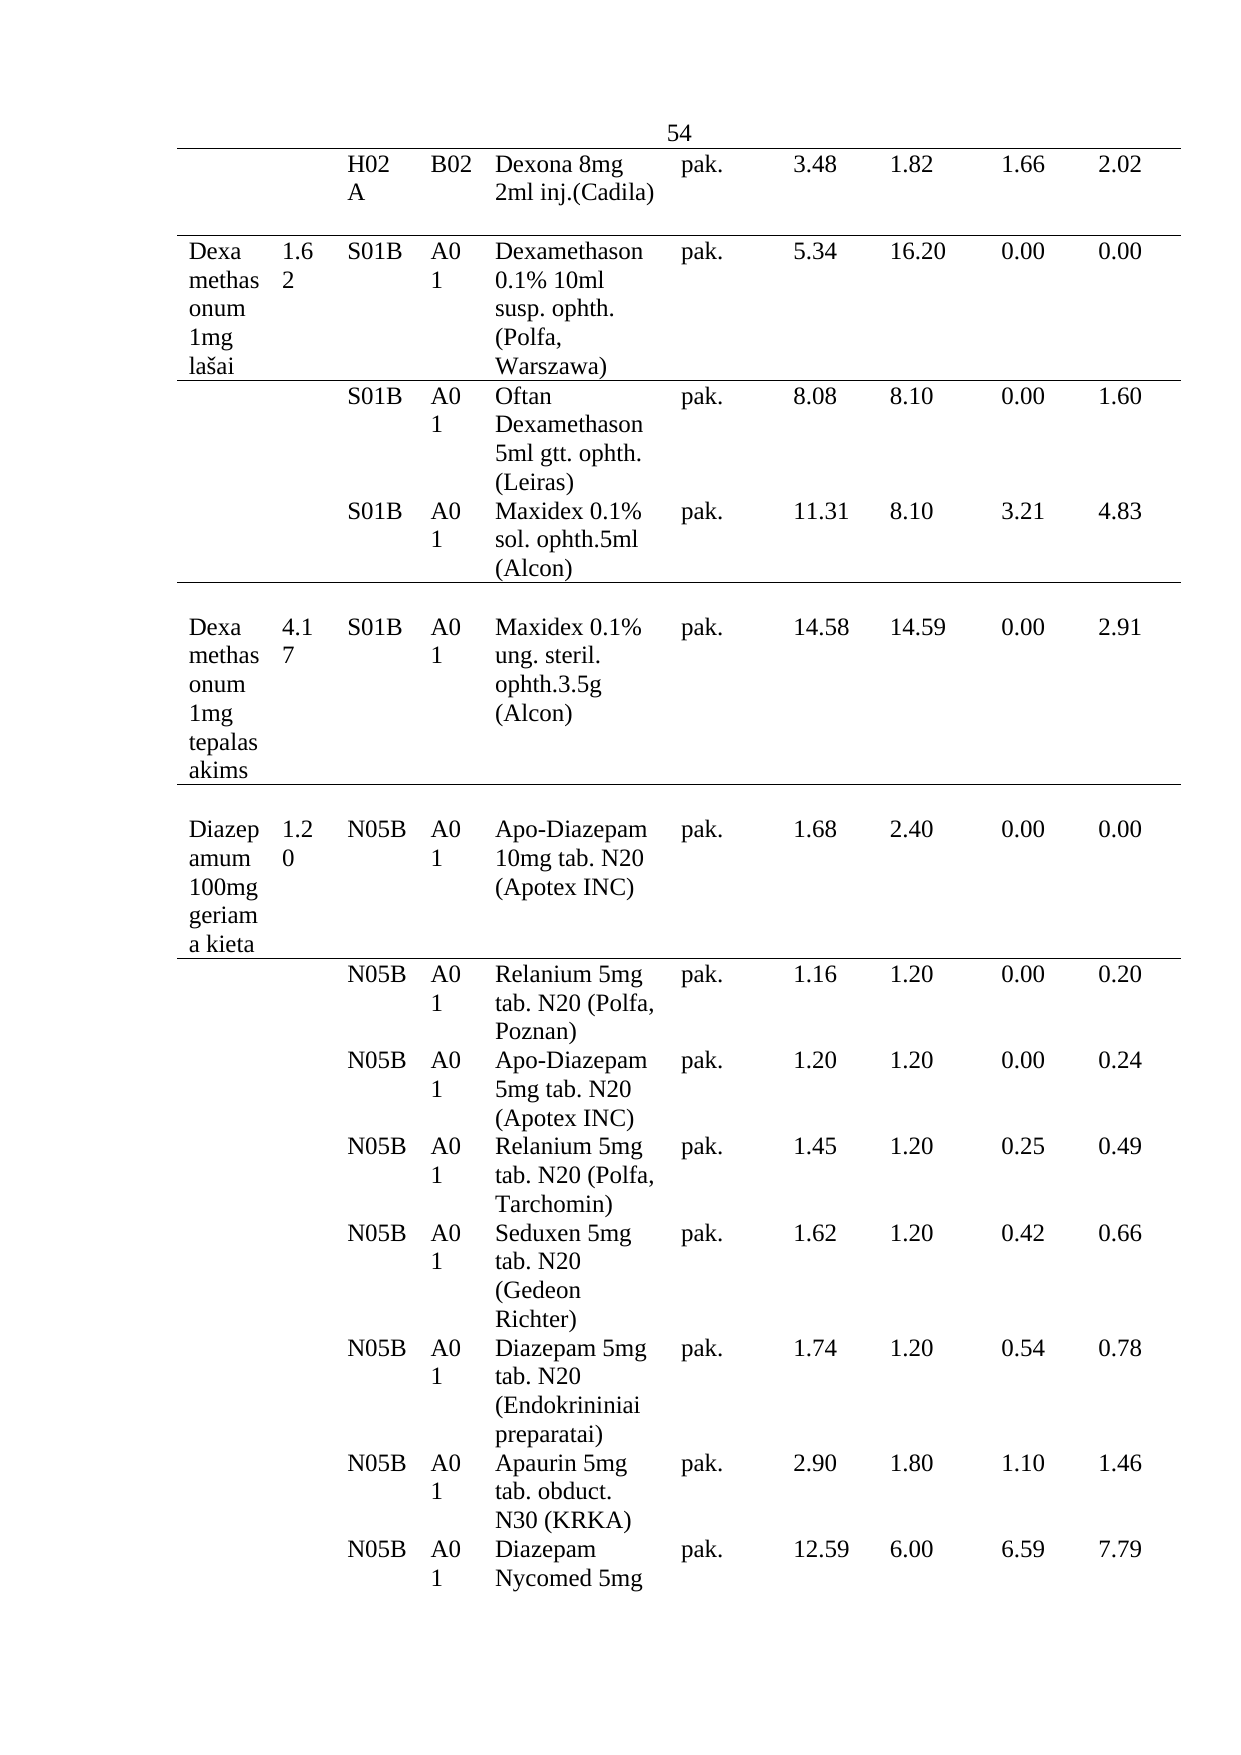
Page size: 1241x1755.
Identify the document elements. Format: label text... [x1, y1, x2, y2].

table_cell [271, 1218, 336, 1333]
table_cell [177, 785, 271, 814]
table_cell N05B [336, 1045, 419, 1131]
table_cell A01 [419, 236, 483, 380]
table_cell S01B [336, 236, 419, 380]
table_cell A01 [419, 1448, 483, 1534]
table_cell [336, 206, 419, 235]
table_cell [271, 1448, 336, 1534]
table_cell 1.80 [878, 1448, 990, 1534]
table_cell pak. [670, 1333, 782, 1448]
table_cell pak. [670, 1534, 782, 1591]
table_cell 1.20 [782, 1045, 878, 1131]
table_cell A01 [419, 814, 483, 958]
table_cell 1.60 [1087, 381, 1181, 496]
table_cell 1.16 [782, 959, 878, 1045]
table_cell [177, 149, 271, 206]
table_cell Dexamethasonum 1mg lašai [177, 236, 271, 380]
table_cell 2.40 [878, 814, 990, 958]
table_cell [782, 583, 878, 612]
table_cell S01B [336, 496, 419, 582]
table_cell Dexamethason 0.1% 10ml susp. ophth.(Polfa, Warszawa) [484, 236, 669, 380]
table_cell [990, 206, 1087, 235]
table_cell 0.00 [990, 959, 1087, 1045]
table_cell [271, 1333, 336, 1448]
table_cell Relanium 5mg tab. N20 (Polfa, Poznan) [484, 959, 669, 1045]
table_cell [878, 785, 990, 814]
table_cell [878, 206, 990, 235]
table_cell [484, 583, 669, 612]
table_cell 0.00 [990, 381, 1087, 496]
table_cell 0.00 [990, 814, 1087, 958]
table_cell A01 [419, 1218, 483, 1333]
table_cell 14.59 [878, 612, 990, 784]
table_cell 0.49 [1087, 1131, 1181, 1218]
table_cell S01B [336, 612, 419, 784]
table_cell [271, 1534, 336, 1591]
table_cell 14.58 [782, 612, 878, 784]
table_cell Oftan Dexamethason 5ml gtt. ophth.(Leiras) [484, 381, 669, 496]
table_cell [177, 1218, 271, 1333]
table_cell 3.48 [782, 149, 878, 206]
table_cell [336, 583, 419, 612]
table_cell N05B [336, 1333, 419, 1448]
table_cell 1.62 [271, 236, 336, 380]
table_cell N05B [336, 1534, 419, 1591]
table_cell Relanium 5mg tab. N20 (Polfa, Tarchomin) [484, 1131, 669, 1218]
table_cell 16.20 [878, 236, 990, 380]
table_cell H02A [336, 149, 419, 206]
table_cell 0.00 [990, 1045, 1087, 1131]
table_cell [271, 1131, 336, 1218]
table_cell 2.91 [1087, 612, 1181, 784]
table_cell B02 [419, 149, 483, 206]
table_cell 2.90 [782, 1448, 878, 1534]
table_cell pak. [670, 1448, 782, 1534]
table_cell [1087, 785, 1181, 814]
table_cell [271, 959, 336, 1045]
table_cell 1.68 [782, 814, 878, 958]
table_cell 4.17 [271, 612, 336, 784]
table_cell N05B [336, 1131, 419, 1218]
table_cell [670, 206, 782, 235]
table_cell A01 [419, 496, 483, 582]
table_cell S01B [336, 381, 419, 496]
table_cell Dexona 8mg 2ml inj.(Cadila) [484, 149, 669, 206]
table_cell [177, 583, 271, 612]
table_cell Diazepamum 100mg geriama kieta [177, 814, 271, 958]
table_cell [177, 1333, 271, 1448]
table_cell [177, 381, 271, 496]
table_cell [1087, 583, 1181, 612]
table_cell [271, 381, 336, 496]
table_cell [990, 583, 1087, 612]
table_cell 8.08 [782, 381, 878, 496]
table_cell 0.20 [1087, 959, 1181, 1045]
table_cell [670, 785, 782, 814]
table_cell [419, 206, 483, 235]
table_cell 1.20 [878, 1218, 990, 1333]
table_cell Maxidex 0.1% sol. ophth.5ml (Alcon) [484, 496, 669, 582]
table_cell [782, 785, 878, 814]
table_cell pak. [670, 1218, 782, 1333]
table_cell N05B [336, 814, 419, 958]
table_cell [990, 785, 1087, 814]
table_cell [271, 496, 336, 582]
table_cell [271, 583, 336, 612]
table_cell 0.42 [990, 1218, 1087, 1333]
table_cell pak. [670, 959, 782, 1045]
table_cell 1.45 [782, 1131, 878, 1218]
table_cell [484, 206, 669, 235]
table_cell 1.62 [782, 1218, 878, 1333]
table_cell [177, 1131, 271, 1218]
table_cell A01 [419, 381, 483, 496]
table_cell A01 [419, 1131, 483, 1218]
table_cell [271, 1045, 336, 1131]
table_cell [177, 1045, 271, 1131]
table_cell Seduxen 5mg tab. N20 (Gedeon Richter) [484, 1218, 669, 1333]
table_cell 2.02 [1087, 149, 1181, 206]
table_cell Apaurin 5mg tab. obduct. N30 (KRKA) [484, 1448, 669, 1534]
table_cell Dexamethasonum 1mg tepalas akims [177, 612, 271, 784]
table_cell 1.20 [271, 814, 336, 958]
table_cell [271, 785, 336, 814]
table_cell 0.00 [990, 236, 1087, 380]
table_cell 11.31 [782, 496, 878, 582]
table_cell 8.10 [878, 381, 990, 496]
table_cell pak. [670, 1045, 782, 1131]
table_cell [878, 583, 990, 612]
table_cell [782, 206, 878, 235]
table_cell [419, 583, 483, 612]
table_cell 8.10 [878, 496, 990, 582]
table_cell 1.82 [878, 149, 990, 206]
table_cell N05B [336, 1218, 419, 1333]
table_cell [271, 206, 336, 235]
table_cell 1.10 [990, 1448, 1087, 1534]
table_cell pak. [670, 149, 782, 206]
table_cell [177, 206, 271, 235]
table_cell A01 [419, 1534, 483, 1591]
table_cell 12.59 [782, 1534, 878, 1591]
table_cell pak. [670, 381, 782, 496]
table_cell 0.54 [990, 1333, 1087, 1448]
table_cell 4.83 [1087, 496, 1181, 582]
table_cell N05B [336, 1448, 419, 1534]
table_cell [336, 785, 419, 814]
table_cell [177, 1448, 271, 1534]
table_cell 3.21 [990, 496, 1087, 582]
table_cell A01 [419, 959, 483, 1045]
table_cell [177, 496, 271, 582]
table_cell 0.24 [1087, 1045, 1181, 1131]
table_cell 0.00 [1087, 236, 1181, 380]
table_cell A01 [419, 1045, 483, 1131]
table_cell 1.20 [878, 1045, 990, 1131]
table_cell Apo-Diazepam 10mg tab. N20 (Apotex INC) [484, 814, 669, 958]
table_cell 1.46 [1087, 1448, 1181, 1534]
table_cell [177, 959, 271, 1045]
table_cell [419, 785, 483, 814]
table_cell N05B [336, 959, 419, 1045]
table_cell 6.00 [878, 1534, 990, 1591]
table_cell [670, 583, 782, 612]
table_cell [177, 1534, 271, 1591]
table_cell pak. [670, 236, 782, 380]
table_cell 1.20 [878, 1333, 990, 1448]
table_cell Apo-Diazepam 5mg tab. N20 (Apotex INC) [484, 1045, 669, 1131]
table_cell 7.79 [1087, 1534, 1181, 1591]
table_cell 1.20 [878, 959, 990, 1045]
table_cell pak. [670, 1131, 782, 1218]
table_cell 0.00 [990, 612, 1087, 784]
table_cell 1.74 [782, 1333, 878, 1448]
table_cell 6.59 [990, 1534, 1087, 1591]
table_cell 0.66 [1087, 1218, 1181, 1333]
table_cell 0.78 [1087, 1333, 1181, 1448]
table_cell 5.34 [782, 236, 878, 380]
table_cell pak. [670, 612, 782, 784]
table_cell A01 [419, 1333, 483, 1448]
table_cell Diazepam Nycomed 5mg [484, 1534, 669, 1591]
table_cell 1.66 [990, 149, 1087, 206]
table_cell 0.25 [990, 1131, 1087, 1218]
table_cell Maxidex 0.1% ung. steril. ophth.3.5g (Alcon) [484, 612, 669, 784]
table_cell pak. [670, 814, 782, 958]
table_cell [1087, 206, 1181, 235]
table_cell [271, 149, 336, 206]
table_cell [484, 785, 669, 814]
table_cell 1.20 [878, 1131, 990, 1218]
table_cell Diazepam 5mg tab. N20 (Endokrininiai preparatai) [484, 1333, 669, 1448]
table_cell pak. [670, 496, 782, 582]
table_cell A01 [419, 612, 483, 784]
table_cell 0.00 [1087, 814, 1181, 958]
